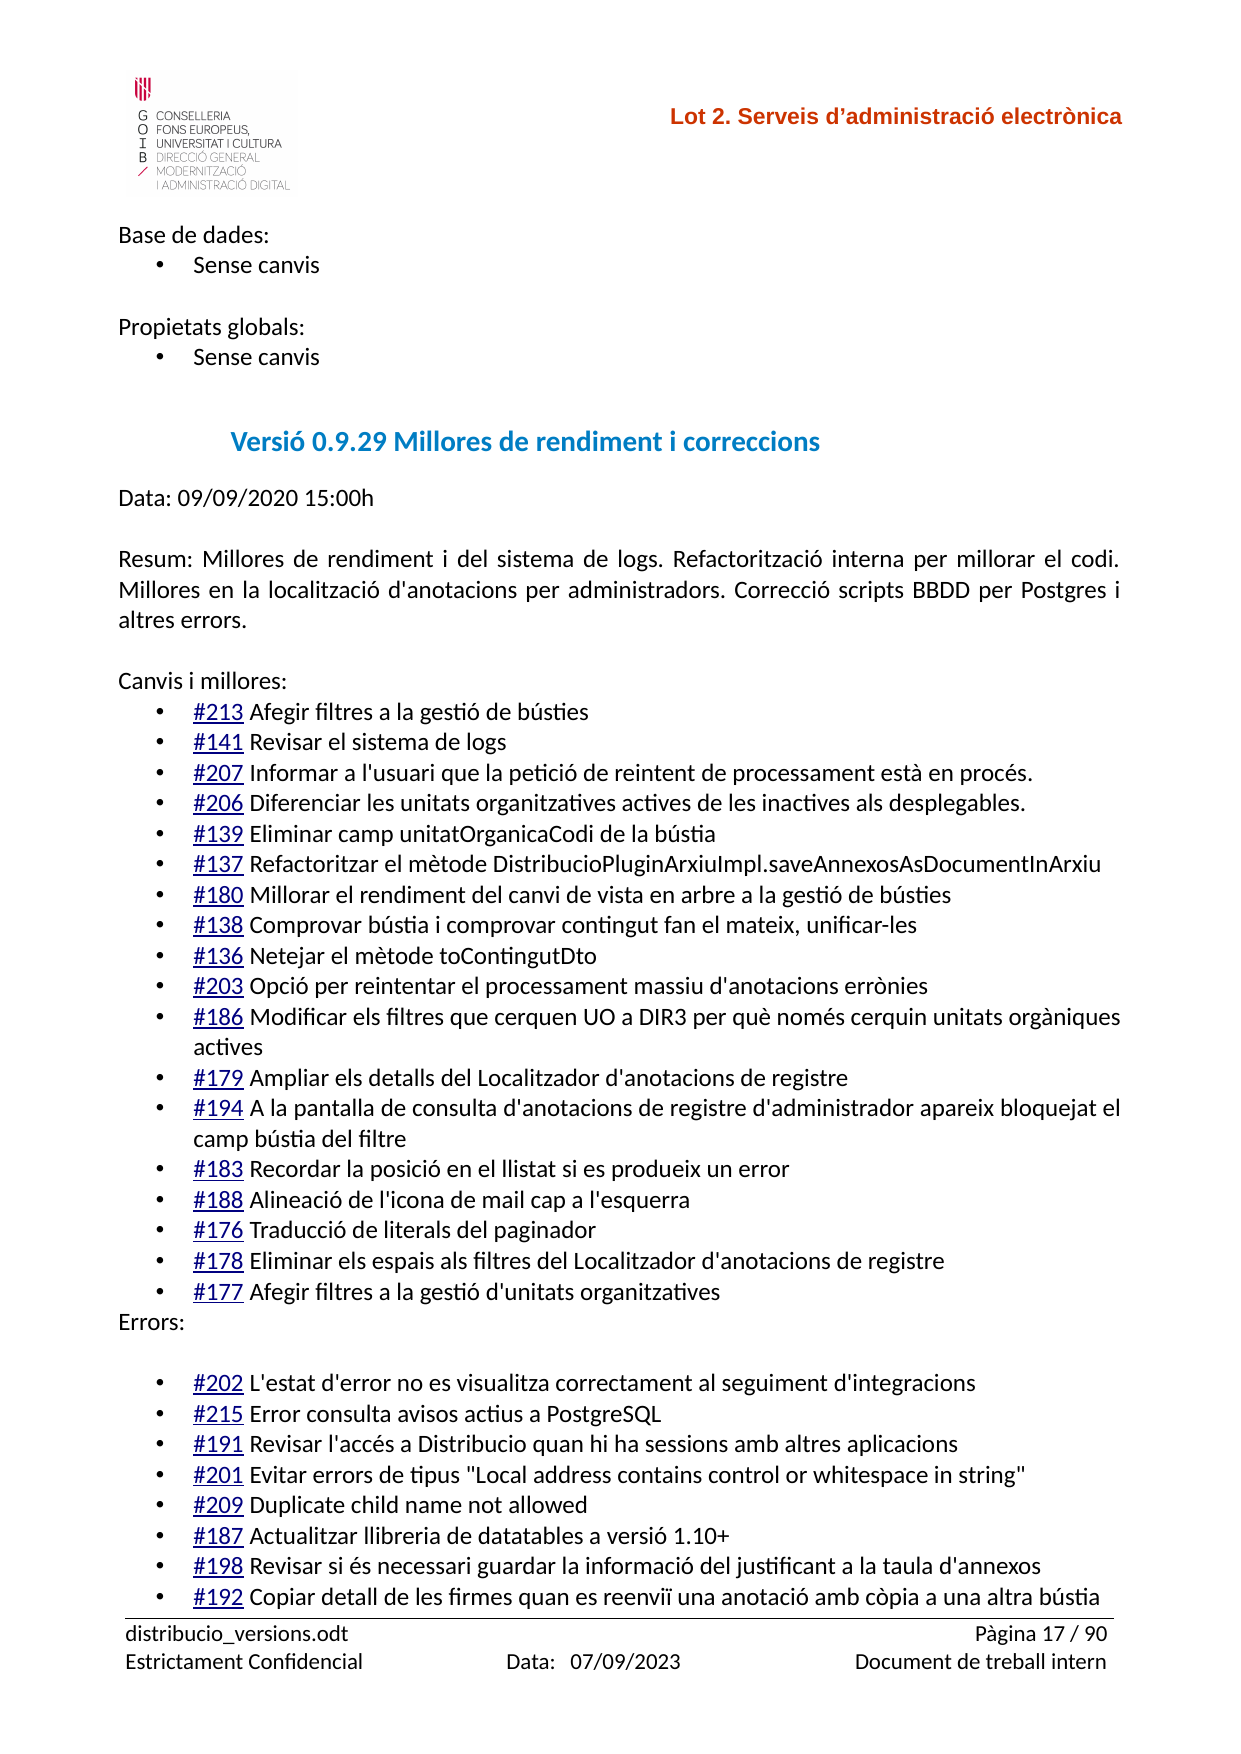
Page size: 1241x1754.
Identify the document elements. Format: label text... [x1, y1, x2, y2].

list #186 Modificar els filtres que cerquen UO a DIR3 per què només cerquin unitats orgàniques actives [156, 1001, 1122, 1062]
list #201 Evitar errors de tipus "Local address contains control or whitespace in string" [156, 1459, 1122, 1489]
list #137 Refactoritzar el mètode DistribucioPluginArxiuImpl.saveAnnexosAsDocumentInArxiu [156, 848, 1122, 879]
subtitle Versió 0.9.29 Millores de rendiment i correccions [153, 423, 1122, 458]
list #187 Actualitzar llibreria de datatables a versió 1.10+ [156, 1520, 1122, 1550]
list #179 Ampliar els detalls del Localitzador d'anotacions de registre [156, 1062, 1122, 1093]
list #206 Diferenciar les unitats organitzatives actives de les inactives als desplegables. [156, 787, 1122, 818]
text Data: 09/09/2020 15:00h [118, 482, 1122, 513]
list #138 Comprovar bústia i comprovar contingut fan el mateix, unificar-les [156, 909, 1122, 940]
list #180 Millorar el rendiment del canvi de vista en arbre a la gestió de bústies [156, 879, 1122, 909]
list Sense canvis [156, 250, 1122, 280]
list #207 Informar a l'usuari que la petició de reintent de processament està en procés. [156, 757, 1122, 787]
text Base de dades: [118, 219, 1122, 250]
list #203 Opció per reintentar el processament massiu d'anotacions errònies [156, 971, 1122, 1001]
list #194 A la pantalla de consulta d'anotacions de registre d'administrador apareix bloquejat el camp bústia del filtre [156, 1093, 1122, 1154]
list #136 Netejar el mètode toContingutDto [156, 940, 1122, 971]
list #213 Afegir filtres a la gestió de bústies [156, 696, 1122, 726]
text Resum: Millores de rendiment i del sistema de logs. Refactorització interna per millorar el codi. Millores en la localització d'anotacions per administradors. Correcció scripts BBDD per Postgres i altres errors. [118, 543, 1122, 635]
list #215 Error consulta avisos actius a PostgreSQL [156, 1398, 1122, 1428]
list #192 Copiar detall de les firmes quan es reenviï una anotació amb còpia a una altra bústia [156, 1581, 1122, 1611]
list #178 Eliminar els espais als filtres del Localitzador d'anotacions de registre [156, 1245, 1122, 1276]
list #198 Revisar si és necessari guardar la informació del justificant a la taula d'annexos [156, 1550, 1122, 1581]
list Sense canvis [156, 341, 1122, 372]
text Canvis i millores: [118, 665, 1122, 696]
list #202 L'estat d'error no es visualitza correctament al seguiment d'integracions [156, 1367, 1122, 1398]
list #176 Traducció de literals del paginador [156, 1215, 1122, 1245]
text Errors: [118, 1306, 1122, 1337]
list #139 Eliminar camp unitatOrganicaCodi de la bústia [156, 818, 1122, 848]
list #209 Duplicate child name not allowed [156, 1489, 1122, 1520]
list #141 Revisar el sistema de logs [156, 726, 1122, 757]
list #191 Revisar l'accés a Distribucio quan hi ha sessions amb altres aplicacions [156, 1428, 1122, 1459]
text Propietats globals: [118, 311, 1122, 341]
picture [126, 70, 299, 197]
list #183 Recordar la posició en el llistat si es produeix un error [156, 1154, 1122, 1184]
list #177 Afegir filtres a la gestió d'unitats organitzatives [156, 1276, 1122, 1306]
list #188 Alineació de l'icona de mail cap a l'esquerra [156, 1184, 1122, 1215]
